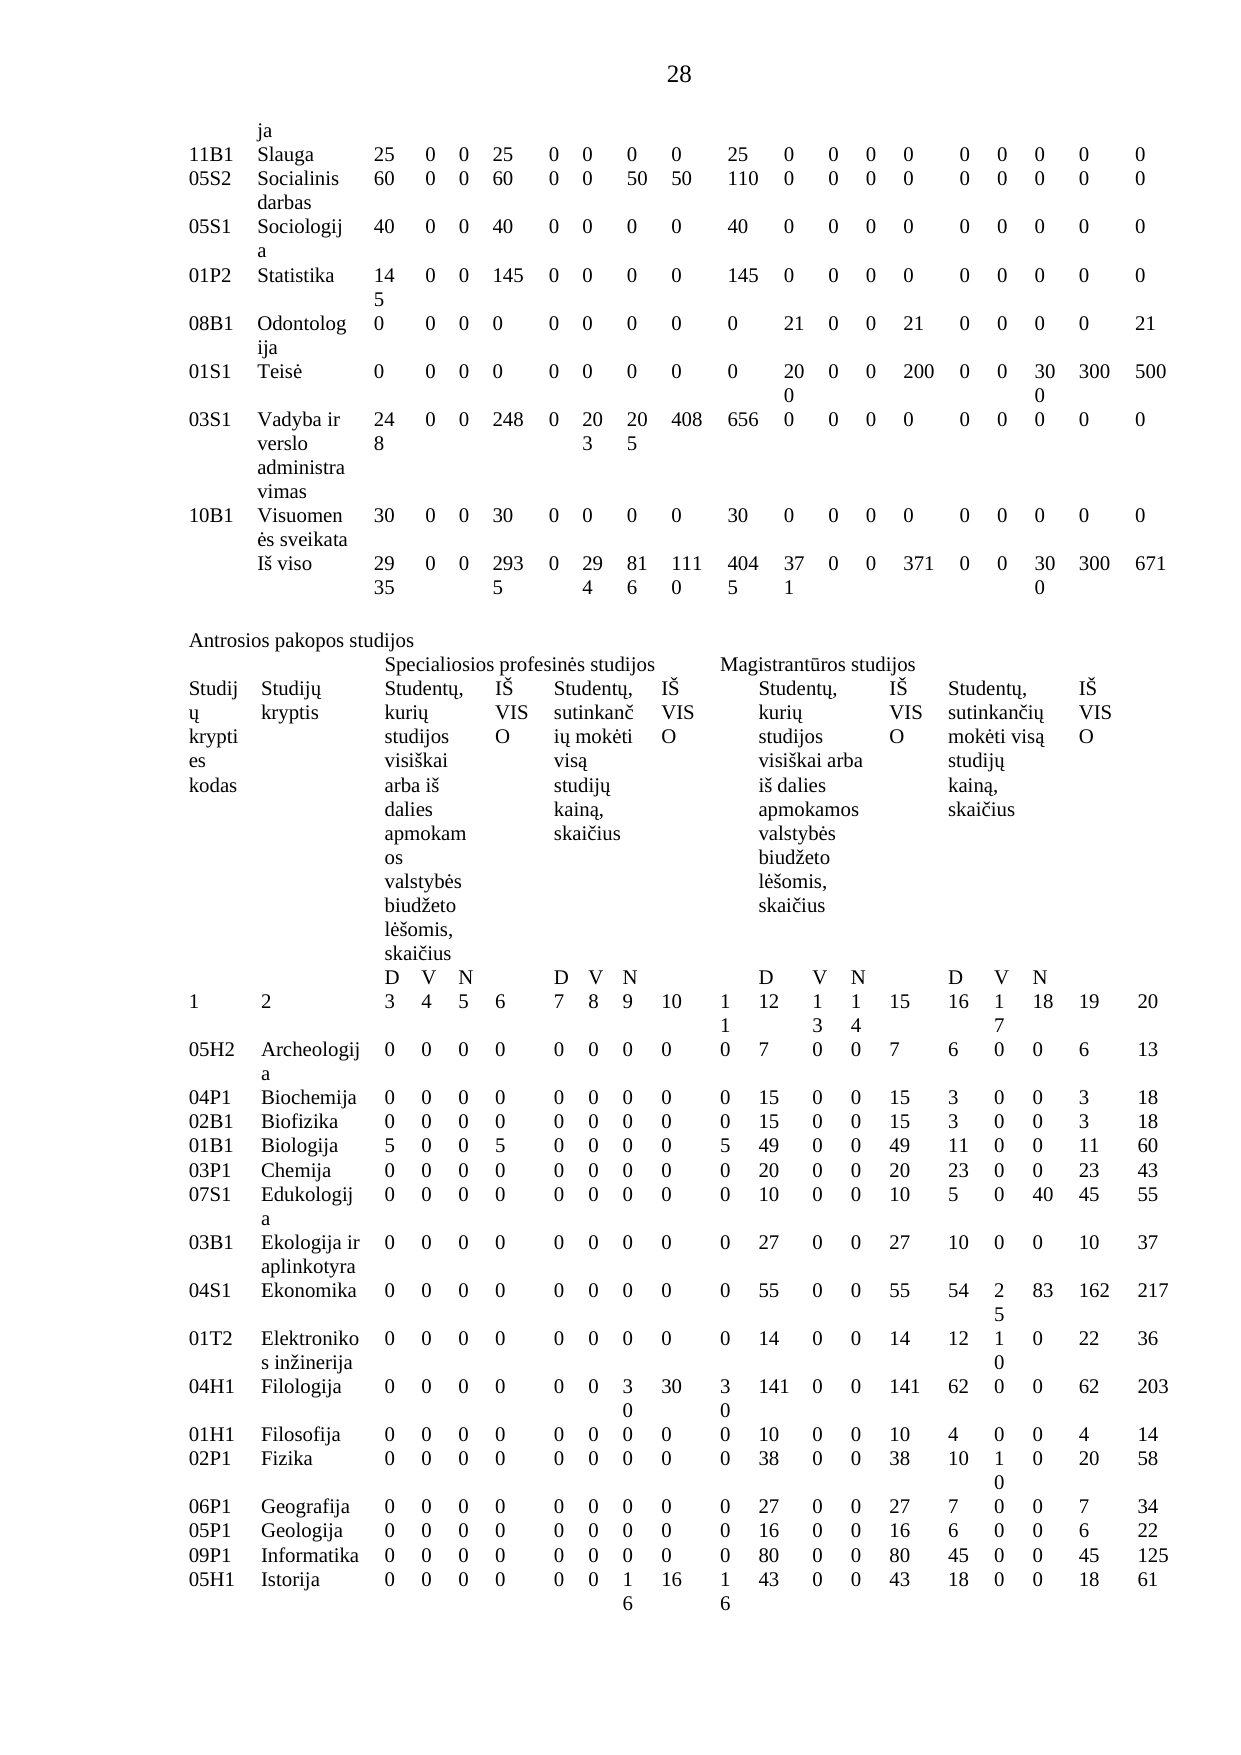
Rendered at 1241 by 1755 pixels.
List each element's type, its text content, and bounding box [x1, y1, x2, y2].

table_cell 16 [709, 1567, 747, 1615]
table_cell 4 [937, 1422, 983, 1446]
table_cell 0 [448, 166, 481, 214]
table_cell 0 [373, 1422, 410, 1446]
table_cell 5 [373, 1134, 410, 1157]
table_cell 0 [537, 359, 571, 407]
table_cell 0 [577, 1374, 611, 1422]
table_cell 0 [543, 1326, 577, 1374]
table_cell 0 [839, 1182, 878, 1230]
table_cell Specialiosios profesinės studijos [373, 652, 708, 676]
table_cell 17 [983, 989, 1021, 1037]
table_cell 0 [543, 1494, 577, 1518]
table_cell 0 [373, 1037, 410, 1085]
table_cell 300 [1068, 551, 1124, 599]
table_cell 0 [543, 1109, 577, 1133]
table_cell 27 [747, 1494, 801, 1518]
table_cell 19 [1067, 989, 1126, 1037]
table_cell 0 [650, 1494, 708, 1518]
table_cell 10B1 [177, 503, 246, 551]
table_cell 145 [716, 263, 772, 311]
table_cell 248 [481, 407, 537, 503]
table_cell 408 [660, 407, 716, 503]
table_cell 10 [983, 1446, 1021, 1494]
table_cell 3 [1067, 1085, 1126, 1109]
table_cell 0 [615, 311, 660, 359]
table_cell 0 [414, 166, 447, 214]
table_cell 0 [447, 1374, 484, 1422]
table_cell IŠ VISO [484, 676, 542, 965]
table_cell 0 [537, 142, 571, 166]
table_cell 0 [484, 1158, 542, 1182]
table_cell 04P1 [177, 1085, 249, 1109]
table_cell 0 [448, 214, 481, 262]
table_cell 0 [611, 1158, 650, 1182]
table_cell 0 [373, 1326, 410, 1374]
table_cell 18 [1126, 1085, 1181, 1109]
table_cell 10 [937, 1230, 983, 1278]
table_cell 0 [660, 359, 716, 407]
table_cell [660, 118, 716, 142]
table_cell Socialinis darbas [246, 166, 362, 214]
table_cell 0 [650, 1182, 708, 1230]
table_cell 10 [878, 1182, 937, 1230]
table_cell 0 [983, 1543, 1021, 1567]
table_cell 0 [373, 1278, 410, 1326]
table_cell 0 [817, 166, 854, 214]
table_cell 0 [892, 214, 948, 262]
table_cell 0 [615, 359, 660, 407]
table_cell 05H2 [177, 1037, 249, 1085]
table_cell 43 [747, 1567, 801, 1615]
table_cell D [937, 965, 983, 989]
table_cell 0 [571, 166, 615, 214]
table_cell 55 [1126, 1182, 1181, 1230]
table_cell 145 [481, 263, 537, 311]
table_cell 15 [878, 989, 937, 1037]
table_cell [177, 965, 249, 989]
table_cell D [747, 965, 801, 989]
table_cell 0 [447, 1567, 484, 1615]
table_cell 4 [410, 989, 447, 1037]
table_cell [772, 118, 817, 142]
table_cell 0 [484, 1567, 542, 1615]
table_cell 0 [373, 1446, 410, 1494]
table_cell 40 [1021, 1182, 1067, 1230]
table_cell [650, 965, 708, 989]
table_cell 16 [650, 1567, 708, 1615]
table_cell 0 [410, 1037, 447, 1085]
table_cell 500 [1124, 359, 1181, 407]
table_cell 0 [983, 1037, 1021, 1085]
table_cell 0 [986, 142, 1023, 166]
table_cell 0 [1021, 1085, 1067, 1109]
table_cell 0 [983, 1182, 1021, 1230]
table_cell 0 [373, 1109, 410, 1133]
table_cell Studentų, sutinkančių mokėti visą studijų kainą, skaičius [543, 676, 650, 965]
table_cell 0 [611, 1109, 650, 1133]
table_cell 0 [1023, 263, 1067, 311]
table_cell 0 [650, 1037, 708, 1085]
table_cell 04H1 [177, 1374, 249, 1422]
table_cell 0 [577, 1543, 611, 1567]
table_cell 0 [447, 1278, 484, 1326]
table_cell 0 [484, 1182, 542, 1230]
table_cell Visuomenės sveikata [246, 503, 362, 551]
table_cell 0 [543, 1037, 577, 1085]
table_cell 0 [854, 142, 892, 166]
table_cell 141 [878, 1374, 937, 1422]
table_cell Biofizika [250, 1109, 373, 1133]
table_cell 0 [650, 1085, 708, 1109]
table_cell 21 [772, 311, 817, 359]
table_cell 0 [817, 214, 854, 262]
table_cell 40 [716, 214, 772, 262]
table_cell 0 [817, 311, 854, 359]
table_cell 0 [854, 214, 892, 262]
table_cell 0 [772, 166, 817, 214]
table_cell 55 [747, 1278, 801, 1326]
table_cell 0 [447, 1446, 484, 1494]
table_cell 0 [577, 1278, 611, 1326]
table_cell 0 [854, 359, 892, 407]
table_cell 0 [1021, 1422, 1067, 1446]
table_cell N [1021, 965, 1067, 989]
table_cell IŠ VISO [650, 676, 708, 965]
table_cell 3 [1067, 1109, 1126, 1133]
table_cell 0 [660, 142, 716, 166]
table_cell 0 [983, 1494, 1021, 1518]
table_cell 0 [1021, 1109, 1067, 1133]
table_cell 0 [1124, 142, 1181, 166]
table_cell 0 [448, 311, 481, 359]
table_cell 0 [373, 1567, 410, 1615]
table_cell 10 [747, 1182, 801, 1230]
table_cell Ekologija ir aplinkotyra [250, 1230, 373, 1278]
table_cell 0 [611, 1494, 650, 1518]
table_cell 25 [716, 142, 772, 166]
table_cell [709, 965, 747, 989]
table_cell 0 [410, 1278, 447, 1326]
table_cell 0 [650, 1134, 708, 1157]
table_cell 0 [611, 1278, 650, 1326]
table_cell 30 [481, 503, 537, 551]
table_cell 0 [543, 1230, 577, 1278]
table_cell 0 [1021, 1494, 1067, 1518]
table_cell [986, 118, 1023, 142]
table_cell 0 [948, 214, 986, 262]
table_cell 0 [709, 1543, 747, 1567]
table_cell 36 [1126, 1326, 1181, 1374]
table_cell V [577, 965, 611, 989]
table_cell 0 [839, 1037, 878, 1085]
table_cell 0 [986, 311, 1023, 359]
table_cell [363, 118, 414, 142]
table_cell 0 [414, 263, 447, 311]
table_cell 0 [414, 551, 447, 599]
table_cell 0 [986, 214, 1023, 262]
table_cell 0 [448, 263, 481, 311]
table_cell 217 [1126, 1278, 1181, 1326]
table_cell 0 [1021, 1134, 1067, 1157]
table_cell 11 [937, 1134, 983, 1157]
table_cell 0 [660, 311, 716, 359]
table_cell 0 [986, 166, 1023, 214]
table_cell 0 [709, 1494, 747, 1518]
table_cell 0 [801, 1109, 839, 1133]
table_cell 30 [611, 1374, 650, 1422]
table_cell Edukologija [250, 1182, 373, 1230]
table_cell [1067, 965, 1126, 989]
table_cell 0 [484, 1446, 542, 1494]
table_cell 0 [948, 551, 986, 599]
table_cell 0 [611, 1134, 650, 1157]
table_cell 125 [1126, 1543, 1181, 1567]
table_cell 2935 [363, 551, 414, 599]
table_cell 7 [937, 1494, 983, 1518]
table_cell 10 [747, 1422, 801, 1446]
table_cell 7 [878, 1037, 937, 1085]
table_cell 40 [481, 214, 537, 262]
table_cell 0 [484, 1230, 542, 1278]
table_cell 0 [481, 311, 537, 359]
table_cell 0 [817, 263, 854, 311]
table_cell 0 [801, 1278, 839, 1326]
table_cell 0 [650, 1158, 708, 1182]
table_cell 10 [1067, 1230, 1126, 1278]
table_cell 2 [250, 989, 373, 1037]
table_cell [1068, 118, 1124, 142]
table_cell Fizika [250, 1446, 373, 1494]
table_cell 0 [611, 1085, 650, 1109]
table_cell 371 [772, 551, 817, 599]
table_cell 60 [363, 166, 414, 214]
table_cell 0 [577, 1446, 611, 1494]
table_cell 0 [537, 214, 571, 262]
table_cell 0 [571, 263, 615, 311]
table_cell 0 [839, 1230, 878, 1278]
table_cell 0 [484, 1422, 542, 1446]
table_cell 0 [484, 1037, 542, 1085]
table_cell 0 [801, 1182, 839, 1230]
table_cell 49 [878, 1134, 937, 1157]
table_cell [484, 965, 542, 989]
table_cell 18 [1067, 1567, 1126, 1615]
table_cell 6 [1067, 1037, 1126, 1085]
table_cell 0 [709, 1037, 747, 1085]
table_cell 1110 [660, 551, 716, 599]
table_cell 10 [983, 1326, 1021, 1374]
table_cell [177, 551, 246, 599]
table_cell 0 [983, 1567, 1021, 1615]
table_cell 25 [983, 1278, 1021, 1326]
table_cell Biochemija [250, 1085, 373, 1109]
table_cell 0 [650, 1446, 708, 1494]
table_cell 10 [878, 1422, 937, 1446]
table_cell 06P1 [177, 1494, 249, 1518]
table_cell 30 [650, 1374, 708, 1422]
table_cell 0 [543, 1543, 577, 1567]
table_cell 0 [709, 1158, 747, 1182]
table_cell Teisė [246, 359, 362, 407]
table_cell 0 [448, 407, 481, 503]
table_cell 0 [571, 311, 615, 359]
table_cell 38 [878, 1446, 937, 1494]
table_cell 16 [878, 1519, 937, 1542]
table_cell 0 [543, 1182, 577, 1230]
table_cell 0 [986, 551, 1023, 599]
table_cell 656 [716, 407, 772, 503]
table_cell 0 [1023, 214, 1067, 262]
table_cell 20 [1126, 989, 1181, 1037]
table_cell 0 [537, 166, 571, 214]
table_cell Filosofija [250, 1422, 373, 1446]
table_cell 0 [1124, 407, 1181, 503]
table_cell 0 [983, 1158, 1021, 1182]
table_cell 0 [410, 1567, 447, 1615]
table_cell [481, 118, 537, 142]
table_cell 04S1 [177, 1278, 249, 1326]
table_cell 01H1 [177, 1422, 249, 1446]
table_cell 0 [611, 1230, 650, 1278]
table_cell 0 [716, 359, 772, 407]
table_cell 03B1 [177, 1230, 249, 1278]
table_cell 0 [948, 166, 986, 214]
table_cell Statistika [246, 263, 362, 311]
table_cell V [410, 965, 447, 989]
table_cell 0 [484, 1543, 542, 1567]
table_cell [537, 118, 571, 142]
table_cell 0 [363, 359, 414, 407]
table_cell 0 [537, 503, 571, 551]
table_cell 0 [410, 1519, 447, 1542]
table_cell Studentų, kurių studijos visiškai arba iš dalies apmokamos valstybės biudžeto lėšomis, skaičius [747, 676, 878, 965]
table_cell 0 [414, 359, 447, 407]
table_cell 0 [839, 1567, 878, 1615]
table_cell 0 [1124, 263, 1181, 311]
table_cell 45 [937, 1543, 983, 1567]
table_cell 0 [839, 1519, 878, 1542]
table_cell [615, 118, 660, 142]
table_cell 0 [801, 1446, 839, 1494]
table_cell 6 [1067, 1519, 1126, 1542]
table_cell 13 [801, 989, 839, 1037]
table_cell 13 [1126, 1037, 1181, 1085]
table_cell 294 [571, 551, 615, 599]
table_cell 0 [801, 1374, 839, 1422]
table_cell 0 [839, 1494, 878, 1518]
table_cell 0 [414, 311, 447, 359]
table_cell 0 [650, 1326, 708, 1374]
table_cell 3 [373, 989, 410, 1037]
table_cell 300 [1023, 359, 1067, 407]
table_cell 0 [410, 1374, 447, 1422]
table_cell 0 [801, 1230, 839, 1278]
table_cell 15 [747, 1109, 801, 1133]
table_cell 0 [447, 1230, 484, 1278]
table_cell Archeologija [250, 1037, 373, 1085]
table_cell 0 [373, 1519, 410, 1542]
table_cell 3 [937, 1109, 983, 1133]
table_cell 0 [615, 142, 660, 166]
table_cell [250, 652, 373, 676]
table_cell Geografija [250, 1494, 373, 1518]
table_cell 0 [484, 1326, 542, 1374]
table_cell 0 [611, 1037, 650, 1085]
table_cell 0 [410, 1182, 447, 1230]
table_cell 0 [577, 1182, 611, 1230]
table_cell 61 [1126, 1567, 1181, 1615]
table_cell 0 [543, 1567, 577, 1615]
table_cell 0 [447, 1109, 484, 1133]
table_cell 21 [892, 311, 948, 359]
table_cell 14 [878, 1326, 937, 1374]
table_cell Studentų, sutinkančių mokėti visą studijų kainą, skaičius [937, 676, 1067, 965]
table_cell 110 [716, 166, 772, 214]
table_cell 0 [650, 1422, 708, 1446]
table_cell 0 [1021, 1446, 1067, 1494]
table_cell 15 [878, 1109, 937, 1133]
table_cell 0 [839, 1158, 878, 1182]
table_cell 80 [747, 1543, 801, 1567]
table_cell 205 [615, 407, 660, 503]
table_cell [892, 118, 948, 142]
table_cell 0 [801, 1085, 839, 1109]
table_cell Istorija [250, 1567, 373, 1615]
table_cell 0 [571, 359, 615, 407]
table_cell 0 [577, 1494, 611, 1518]
table_cell 1 [177, 989, 249, 1037]
table_cell 62 [937, 1374, 983, 1422]
table_cell 45 [1067, 1182, 1126, 1230]
table_cell 5 [709, 1134, 747, 1157]
table_cell 0 [772, 503, 817, 551]
table_cell 0 [709, 1182, 747, 1230]
table_cell 0 [543, 1278, 577, 1326]
table_cell D [543, 965, 577, 989]
table_cell 0 [373, 1374, 410, 1422]
table_cell 0 [660, 503, 716, 551]
table_cell 14 [747, 1326, 801, 1374]
table_cell 0 [986, 503, 1023, 551]
table_cell IŠ VISO [1067, 676, 1126, 965]
table_cell 0 [611, 1446, 650, 1494]
table_cell 0 [948, 359, 986, 407]
table_cell 0 [577, 1109, 611, 1133]
table_cell 16 [611, 1567, 650, 1615]
table_cell 0 [650, 1230, 708, 1278]
table_cell 200 [772, 359, 817, 407]
table_cell 0 [817, 551, 854, 599]
table_cell 01S1 [177, 359, 246, 407]
table_cell Elektronikos inžinerija [250, 1326, 373, 1374]
table_cell N [447, 965, 484, 989]
table_cell 60 [481, 166, 537, 214]
table_cell 7 [747, 1037, 801, 1085]
table_cell 0 [577, 1519, 611, 1542]
table_cell 07S1 [177, 1182, 249, 1230]
table_cell 0 [772, 142, 817, 166]
table_cell 0 [986, 359, 1023, 407]
table_cell 0 [772, 214, 817, 262]
table_cell 0 [543, 1519, 577, 1542]
table_cell 0 [983, 1230, 1021, 1278]
table_cell 0 [1023, 142, 1067, 166]
table_cell 0 [801, 1037, 839, 1085]
table_cell 0 [983, 1374, 1021, 1422]
table_cell 0 [537, 311, 571, 359]
table_cell 12 [747, 989, 801, 1037]
table_cell Filologija [250, 1374, 373, 1422]
table_cell 0 [1068, 263, 1124, 311]
table_cell 83 [1021, 1278, 1067, 1326]
table_cell 0 [414, 503, 447, 551]
table_cell 0 [410, 1134, 447, 1157]
table_cell 0 [839, 1278, 878, 1326]
table_cell 6 [937, 1037, 983, 1085]
table_cell 01B1 [177, 1134, 249, 1157]
table_cell 0 [854, 166, 892, 214]
table_cell [250, 965, 373, 989]
table_cell 141 [747, 1374, 801, 1422]
table_cell 0 [447, 1158, 484, 1182]
table_cell 0 [484, 1109, 542, 1133]
table_cell ja [246, 118, 362, 142]
table_cell [716, 118, 772, 142]
table_cell 15 [878, 1085, 937, 1109]
table_cell 60 [1126, 1134, 1181, 1157]
table_cell 11 [709, 989, 747, 1037]
table_cell 3 [937, 1085, 983, 1109]
table_cell 0 [716, 311, 772, 359]
table_cell D [373, 965, 410, 989]
table_cell 0 [448, 142, 481, 166]
table_cell 200 [892, 359, 948, 407]
table_cell 0 [817, 407, 854, 503]
table_cell Chemija [250, 1158, 373, 1182]
table_cell 25 [481, 142, 537, 166]
table_cell 0 [839, 1085, 878, 1109]
table_cell 0 [571, 503, 615, 551]
table_cell 0 [447, 1326, 484, 1374]
table_cell 20 [878, 1158, 937, 1182]
table_cell 0 [484, 1278, 542, 1326]
table_cell 08B1 [177, 311, 246, 359]
table_cell 0 [543, 1374, 577, 1422]
table_cell 7 [543, 989, 577, 1037]
table_cell 10 [937, 1446, 983, 1494]
table_cell 11 [1067, 1134, 1126, 1157]
table_cell 4045 [716, 551, 772, 599]
table_header Antrosios pakopos studijos [177, 628, 1181, 652]
table_cell 0 [892, 142, 948, 166]
table_cell 18 [937, 1567, 983, 1615]
table_cell 0 [948, 503, 986, 551]
table_cell 8 [577, 989, 611, 1037]
table_cell 0 [484, 1085, 542, 1109]
table_cell [1067, 652, 1126, 676]
table_cell 34 [1126, 1494, 1181, 1518]
table_cell 27 [878, 1494, 937, 1518]
table_cell Ekonomika [250, 1278, 373, 1326]
table_cell N [611, 965, 650, 989]
table_cell 0 [571, 214, 615, 262]
table_cell 50 [615, 166, 660, 214]
table_cell 0 [1021, 1230, 1067, 1278]
table_cell 0 [537, 407, 571, 503]
table_cell 0 [983, 1109, 1021, 1133]
table_cell 0 [817, 503, 854, 551]
table_cell [709, 676, 747, 965]
table_cell 0 [801, 1494, 839, 1518]
table_cell 0 [484, 1519, 542, 1542]
table_cell 03S1 [177, 407, 246, 503]
table_cell 0 [1021, 1519, 1067, 1542]
table_cell 30 [709, 1374, 747, 1422]
table_cell 145 [363, 263, 414, 311]
table_cell 0 [839, 1326, 878, 1374]
table_cell 0 [537, 551, 571, 599]
table_cell 15 [747, 1085, 801, 1109]
table_cell 16 [937, 989, 983, 1037]
table_cell 0 [892, 407, 948, 503]
table_cell 0 [543, 1134, 577, 1157]
table_cell 0 [948, 311, 986, 359]
table_cell 671 [1124, 551, 1181, 599]
table_cell N [839, 965, 878, 989]
table_cell [1126, 676, 1181, 965]
table_cell 0 [410, 1422, 447, 1446]
table_cell 0 [611, 1422, 650, 1446]
table_cell 0 [839, 1422, 878, 1446]
table_cell 09P1 [177, 1543, 249, 1567]
table_cell 16 [747, 1519, 801, 1542]
table_cell 02P1 [177, 1446, 249, 1494]
table_cell 18 [1126, 1109, 1181, 1133]
table_cell Studijų kryptis [250, 676, 373, 965]
table_cell 0 [373, 1230, 410, 1278]
table_cell 0 [801, 1422, 839, 1446]
table_cell 30 [363, 503, 414, 551]
table_cell 0 [577, 1037, 611, 1085]
table_cell 80 [878, 1543, 937, 1567]
table_cell 0 [1068, 311, 1124, 359]
table_cell 55 [878, 1278, 937, 1326]
table_cell 0 [1023, 503, 1067, 551]
table_cell 0 [410, 1446, 447, 1494]
table_cell 0 [447, 1134, 484, 1157]
table_cell 0 [854, 503, 892, 551]
table_cell [177, 118, 246, 142]
table_cell 0 [577, 1422, 611, 1446]
table_cell 0 [611, 1519, 650, 1542]
table_cell 54 [937, 1278, 983, 1326]
table_cell 0 [414, 214, 447, 262]
table_cell 50 [660, 166, 716, 214]
table_cell 371 [892, 551, 948, 599]
table_cell [817, 118, 854, 142]
table_cell 30 [716, 503, 772, 551]
table_cell Geologija [250, 1519, 373, 1542]
table_cell Studentų, kurių studijos visiškai arba iš dalies apmokamos valstybės biudžeto lėšomis, skaičius [373, 676, 484, 965]
table_cell 0 [709, 1085, 747, 1109]
table_cell 0 [854, 311, 892, 359]
table_cell 0 [709, 1230, 747, 1278]
table_cell 0 [410, 1494, 447, 1518]
table_cell Studijų krypties kodas [177, 676, 249, 965]
table_cell 0 [1021, 1567, 1067, 1615]
table_cell 0 [839, 1134, 878, 1157]
table_cell 0 [447, 1494, 484, 1518]
table_cell 0 [1021, 1158, 1067, 1182]
table_cell [414, 118, 447, 142]
table_cell 02B1 [177, 1109, 249, 1133]
table_cell [948, 118, 986, 142]
table_cell 300 [1068, 359, 1124, 407]
table_cell 0 [1124, 214, 1181, 262]
table_cell 7 [1067, 1494, 1126, 1518]
table_cell Magistrantūros studijos [709, 652, 1067, 676]
table_cell 0 [1068, 142, 1124, 166]
table_cell 0 [615, 503, 660, 551]
table_cell 0 [447, 1037, 484, 1085]
table_cell Iš viso [246, 551, 362, 599]
table_cell 62 [1067, 1374, 1126, 1422]
table_cell 10 [650, 989, 708, 1037]
table_cell 0 [986, 263, 1023, 311]
table_cell 0 [577, 1085, 611, 1109]
table_cell 162 [1067, 1278, 1126, 1326]
table_cell 38 [747, 1446, 801, 1494]
table_cell 0 [611, 1326, 650, 1374]
table_cell 0 [650, 1543, 708, 1567]
table_cell 0 [577, 1134, 611, 1157]
table_cell 0 [892, 263, 948, 311]
table_cell 0 [709, 1422, 747, 1446]
table_cell 0 [410, 1230, 447, 1278]
table_cell 40 [363, 214, 414, 262]
table_cell 300 [1023, 551, 1067, 599]
table_cell 0 [854, 407, 892, 503]
table_cell 0 [543, 1085, 577, 1109]
table_cell 0 [817, 359, 854, 407]
table_cell 0 [1124, 166, 1181, 214]
table_cell 0 [1021, 1543, 1067, 1567]
table_cell 4 [1067, 1422, 1126, 1446]
table_cell [177, 652, 249, 676]
table_cell 12 [937, 1326, 983, 1374]
table_cell Slauga [246, 142, 362, 166]
table_cell 0 [543, 1422, 577, 1446]
table_cell 0 [577, 1567, 611, 1615]
table_cell 0 [414, 407, 447, 503]
table_cell 0 [373, 1494, 410, 1518]
table_cell 0 [660, 263, 716, 311]
table_cell 0 [577, 1230, 611, 1278]
table_cell 0 [983, 1422, 1021, 1446]
table_cell 0 [611, 1182, 650, 1230]
table_cell 0 [373, 1182, 410, 1230]
table_cell 0 [1068, 407, 1124, 503]
table_cell 37 [1126, 1230, 1181, 1278]
table_cell Sociologija [246, 214, 362, 262]
table_cell 0 [839, 1109, 878, 1133]
table_cell 0 [571, 142, 615, 166]
table_cell 0 [839, 1374, 878, 1422]
table_cell 0 [448, 359, 481, 407]
table_cell 03P1 [177, 1158, 249, 1182]
table_cell 0 [801, 1567, 839, 1615]
table_cell 0 [948, 407, 986, 503]
table_cell 27 [878, 1230, 937, 1278]
table_cell V [801, 965, 839, 989]
table_cell 5 [447, 989, 484, 1037]
table_cell Vadyba ir verslo administravimas [246, 407, 362, 503]
table_cell 0 [983, 1134, 1021, 1157]
table_cell 0 [537, 263, 571, 311]
table_cell [1023, 118, 1067, 142]
table_cell [854, 118, 892, 142]
table_cell [1126, 652, 1181, 676]
table_cell 0 [986, 407, 1023, 503]
table_cell 23 [1067, 1158, 1126, 1182]
table_cell 0 [410, 1109, 447, 1133]
table_cell [571, 118, 615, 142]
table_cell 0 [660, 214, 716, 262]
table_cell 0 [484, 1494, 542, 1518]
table_cell 0 [1068, 503, 1124, 551]
table_cell 0 [414, 142, 447, 166]
table_cell 0 [611, 1543, 650, 1567]
table_cell 01P2 [177, 263, 246, 311]
table_cell 0 [983, 1519, 1021, 1542]
table_cell 0 [948, 263, 986, 311]
table_cell 0 [839, 1543, 878, 1567]
table_cell 0 [447, 1085, 484, 1109]
table_cell 11B1 [177, 142, 246, 166]
table_cell 0 [892, 166, 948, 214]
table_cell 0 [615, 214, 660, 262]
table_cell 0 [1124, 503, 1181, 551]
table_cell 0 [839, 1446, 878, 1494]
table_cell 0 [410, 1085, 447, 1109]
table_cell 0 [447, 1422, 484, 1446]
table_cell 0 [373, 1543, 410, 1567]
table_cell 43 [1126, 1158, 1181, 1182]
table_cell 14 [1126, 1422, 1181, 1446]
table_cell [878, 965, 937, 989]
table_cell 27 [747, 1230, 801, 1278]
table_cell 0 [481, 359, 537, 407]
table_cell 58 [1126, 1446, 1181, 1494]
table_cell 0 [410, 1543, 447, 1567]
table_cell [1126, 965, 1181, 989]
table_cell 0 [448, 551, 481, 599]
table_cell 5 [484, 1134, 542, 1157]
table_cell 18 [1021, 989, 1067, 1037]
table_cell 0 [448, 503, 481, 551]
table_cell 0 [410, 1158, 447, 1182]
table_cell Informatika [250, 1543, 373, 1567]
table_cell 0 [577, 1326, 611, 1374]
table_cell 0 [772, 263, 817, 311]
table_cell V [983, 965, 1021, 989]
table_cell 0 [892, 503, 948, 551]
table_cell 248 [363, 407, 414, 503]
table_cell 203 [571, 407, 615, 503]
table_cell 0 [772, 407, 817, 503]
table_cell 45 [1067, 1543, 1126, 1567]
table_cell 0 [709, 1446, 747, 1494]
table_cell 0 [709, 1278, 747, 1326]
table_cell 22 [1067, 1326, 1126, 1374]
table_cell 43 [878, 1567, 937, 1615]
table_cell 05S2 [177, 166, 246, 214]
table_cell 05P1 [177, 1519, 249, 1542]
table_cell 0 [1068, 166, 1124, 214]
table_cell 20 [747, 1158, 801, 1182]
table_cell 0 [983, 1085, 1021, 1109]
table_cell 0 [650, 1278, 708, 1326]
table_cell 0 [373, 1085, 410, 1109]
table_cell 20 [1067, 1446, 1126, 1494]
table_cell 0 [1021, 1374, 1067, 1422]
table_cell [1124, 118, 1181, 142]
table_cell 0 [484, 1374, 542, 1422]
table_cell 2935 [481, 551, 537, 599]
table_cell 816 [615, 551, 660, 599]
table_cell 203 [1126, 1374, 1181, 1422]
table_cell 0 [854, 551, 892, 599]
table_cell 0 [543, 1158, 577, 1182]
table_cell 0 [854, 263, 892, 311]
table_cell 0 [650, 1519, 708, 1542]
table_cell 05S1 [177, 214, 246, 262]
table_cell 0 [1023, 407, 1067, 503]
table_cell 0 [1021, 1326, 1067, 1374]
table_cell 05H1 [177, 1567, 249, 1615]
table_cell Biologija [250, 1134, 373, 1157]
table_cell 0 [801, 1134, 839, 1157]
table_cell 0 [801, 1543, 839, 1567]
table_cell 0 [543, 1446, 577, 1494]
table_cell 0 [410, 1326, 447, 1374]
table_cell [448, 118, 481, 142]
table_cell 6 [937, 1519, 983, 1542]
table_cell 0 [577, 1158, 611, 1182]
table_cell Odontologija [246, 311, 362, 359]
table_cell 0 [1023, 166, 1067, 214]
table_cell 21 [1124, 311, 1181, 359]
table_cell 0 [373, 1158, 410, 1182]
table_cell IŠ VISO [878, 676, 937, 965]
table_cell 0 [709, 1326, 747, 1374]
table_cell 49 [747, 1134, 801, 1157]
table_cell 01T2 [177, 1326, 249, 1374]
table_cell 0 [948, 142, 986, 166]
table_cell 0 [363, 311, 414, 359]
table_cell 0 [447, 1543, 484, 1567]
table_cell 25 [363, 142, 414, 166]
table_cell 5 [937, 1182, 983, 1230]
table_cell 0 [447, 1519, 484, 1542]
table_cell 0 [615, 263, 660, 311]
table_cell 22 [1126, 1519, 1181, 1542]
table_cell 0 [801, 1158, 839, 1182]
table_cell 0 [1068, 214, 1124, 262]
table_cell 0 [801, 1326, 839, 1374]
table_cell 9 [611, 989, 650, 1037]
table_cell 14 [839, 989, 878, 1037]
table_cell 0 [801, 1519, 839, 1542]
table_cell 0 [447, 1182, 484, 1230]
table_cell 0 [1021, 1037, 1067, 1085]
table_cell 0 [817, 142, 854, 166]
table_cell 6 [484, 989, 542, 1037]
table_cell 0 [709, 1519, 747, 1542]
table_cell 23 [937, 1158, 983, 1182]
table_cell 0 [709, 1109, 747, 1133]
table_cell 0 [1023, 311, 1067, 359]
table_cell 0 [650, 1109, 708, 1133]
